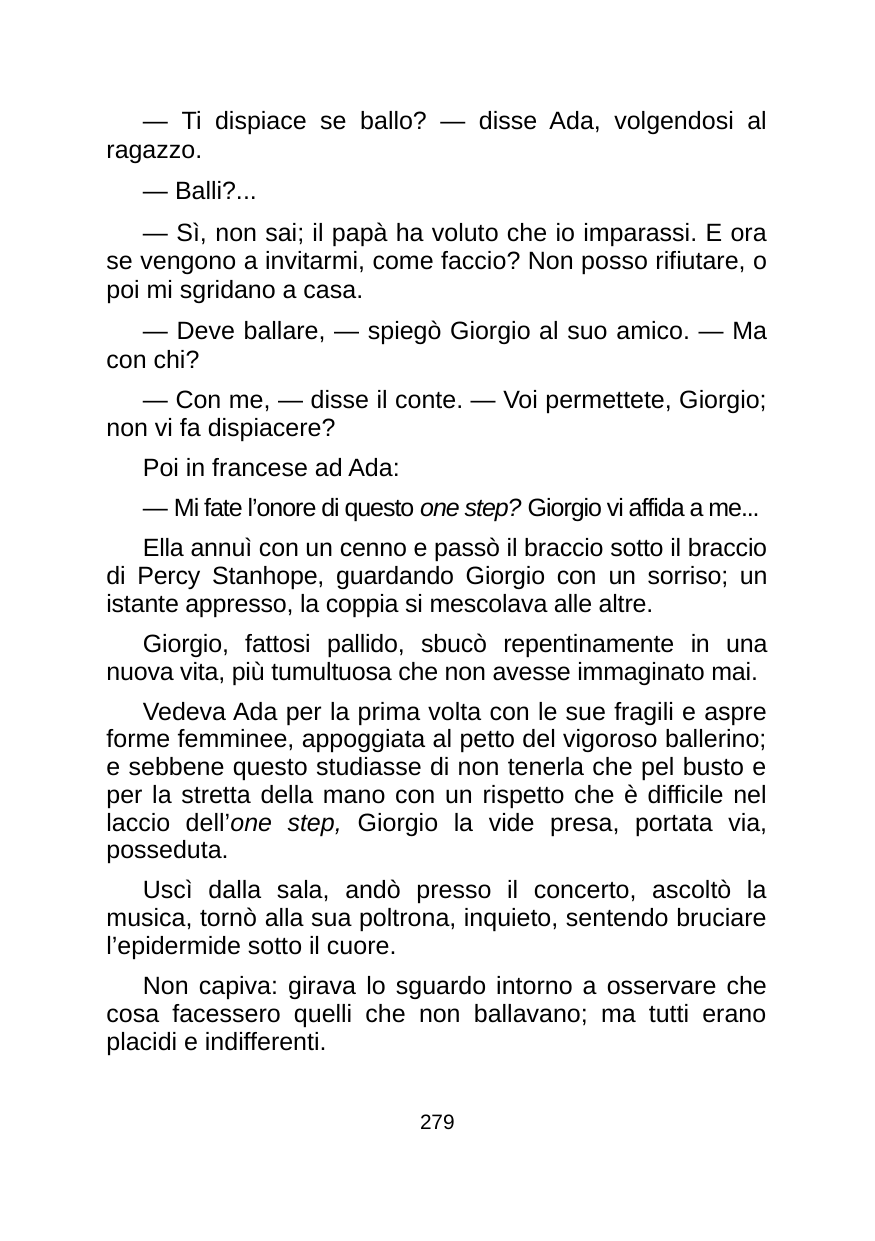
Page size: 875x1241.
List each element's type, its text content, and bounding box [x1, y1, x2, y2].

text Giorgio, fattosi pallido, sbucò repentinamente in una nuova vita, più tumultuosa che non avesse immaginato mai. [106, 630, 768, 686]
text Non capiva: girava lo sguardo intorno a osservare che cosa facessero quelli che non ballavano; ma tutti erano placidi e indifferenti. [106, 972, 768, 1056]
text — Balli?... [106, 176, 768, 205]
text — Sì, non sai; il papà ha voluto che io imparassi. E ora se vengono a invitarmi, come faccio? Non posso rifiutare, o poi mi sgridano a casa. [106, 217, 768, 304]
text — Ti dispiace se ballo? — disse Ada, volgendosi al ragazzo. [106, 106, 768, 164]
text — Mi fate l’onore di questo one step? Giorgio vi affida a me... [106, 494, 768, 522]
text — Deve ballare, — spiegò Giorgio al suo amico. — Ma con chi? [106, 316, 768, 374]
text Ella annuì con un cenno e passò il braccio sotto il braccio di Percy Stanhope, guardando Giorgio con un sorriso; un istante appresso, la coppia si mescolava alle altre. [106, 534, 768, 618]
text Vedeva Ada per la prima volta con le sue fragili e aspre forme femminee, appoggiata al petto del vigoroso ballerino; e sebbene questo studiasse di non tenerla che pel busto e per la stretta della mano con un rispetto che è difficile nel laccio dell’one step, Giorgio la vide presa, portata via, posseduta. [106, 698, 768, 864]
text — Con me, — disse il conte. — Voi permettete, Giorgio; non vi fa dispiacere? [106, 386, 768, 442]
text Poi in francese ad Ada: [106, 454, 768, 482]
text Uscì dalla sala, andò presso il concerto, ascoltò la musica, tornò alla sua poltrona, inquieto, sentendo bruciare l’epidermide sotto il cuore. [106, 877, 768, 960]
